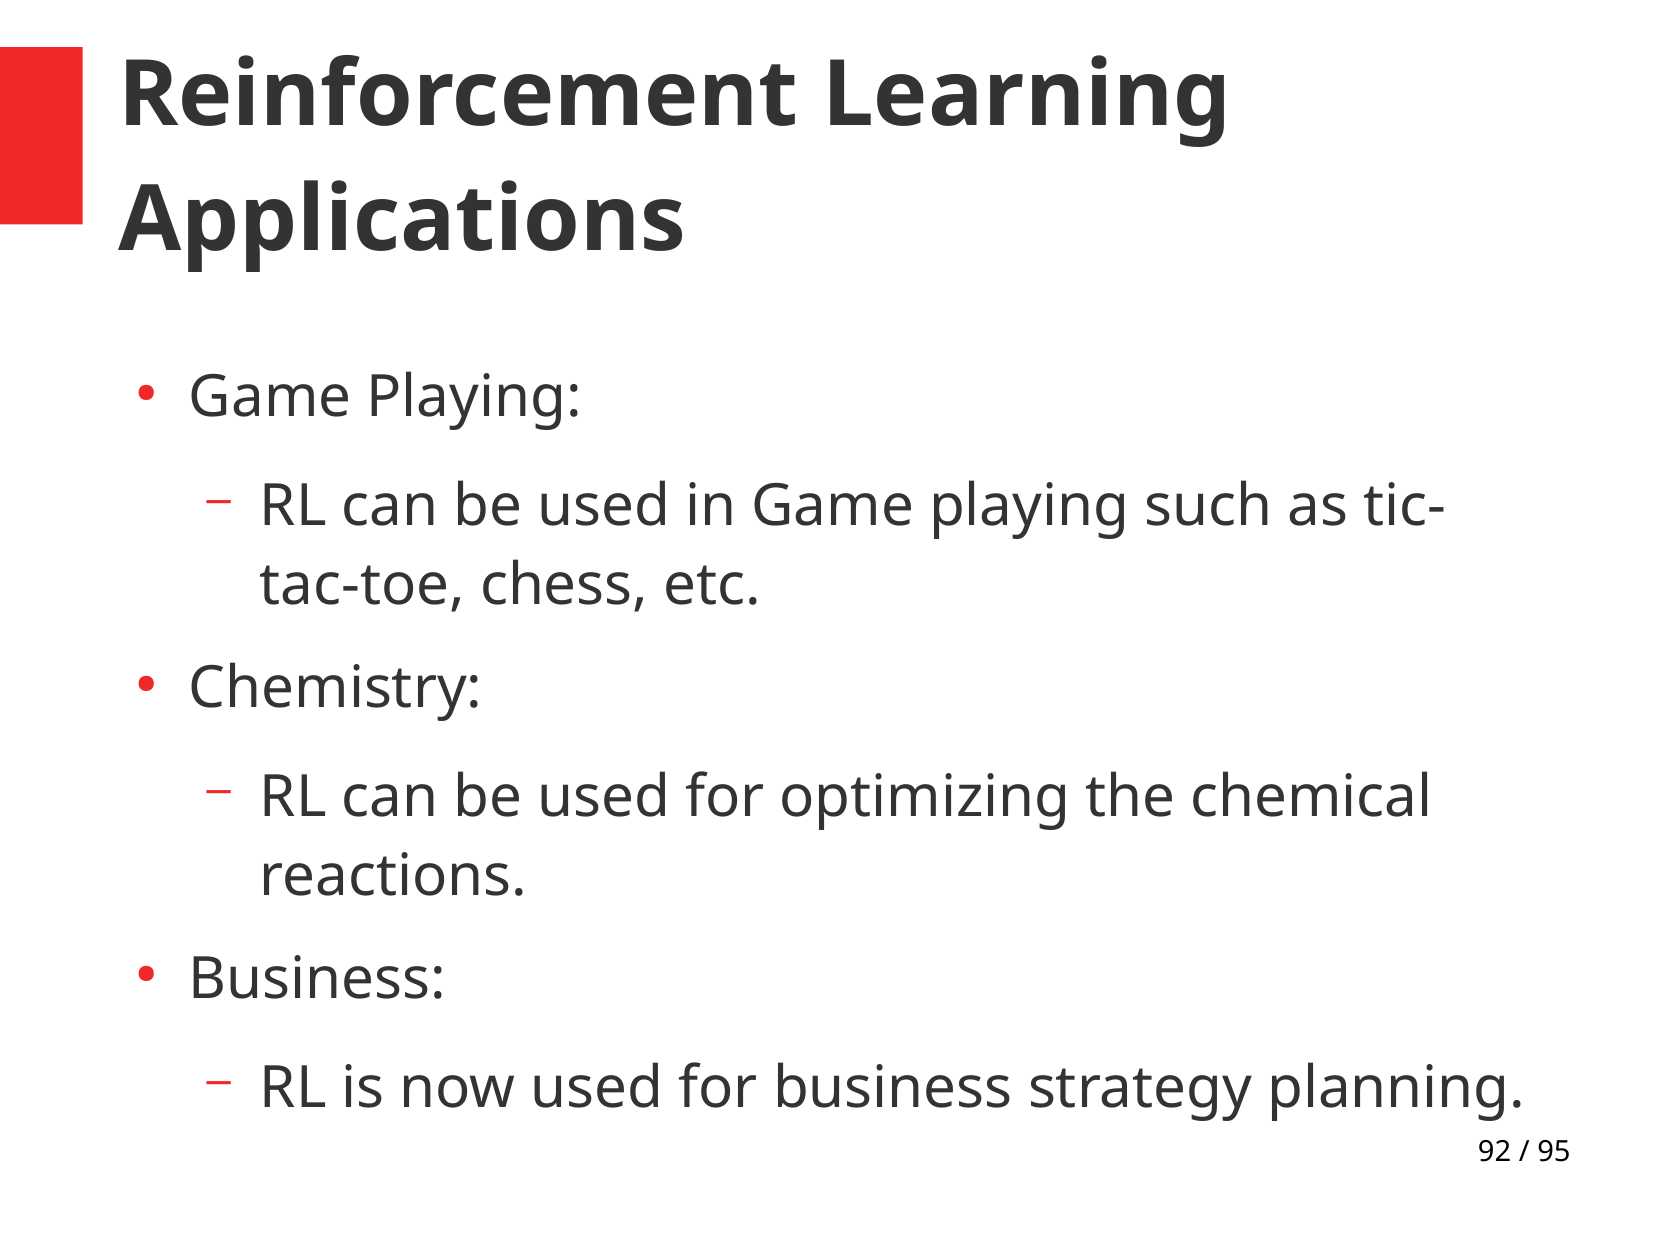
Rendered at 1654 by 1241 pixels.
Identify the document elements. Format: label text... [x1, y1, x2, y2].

list Game Playing: RL can be used in Game playing such as tic-tac-toe, chess, etc. Chemistry: RL can be used for optimizing the chemical reactions. Business: RL is now used for business strategy planning. [118, 354, 1536, 1074]
title Reinforcement Learning Applications [118, 28, 1571, 278]
